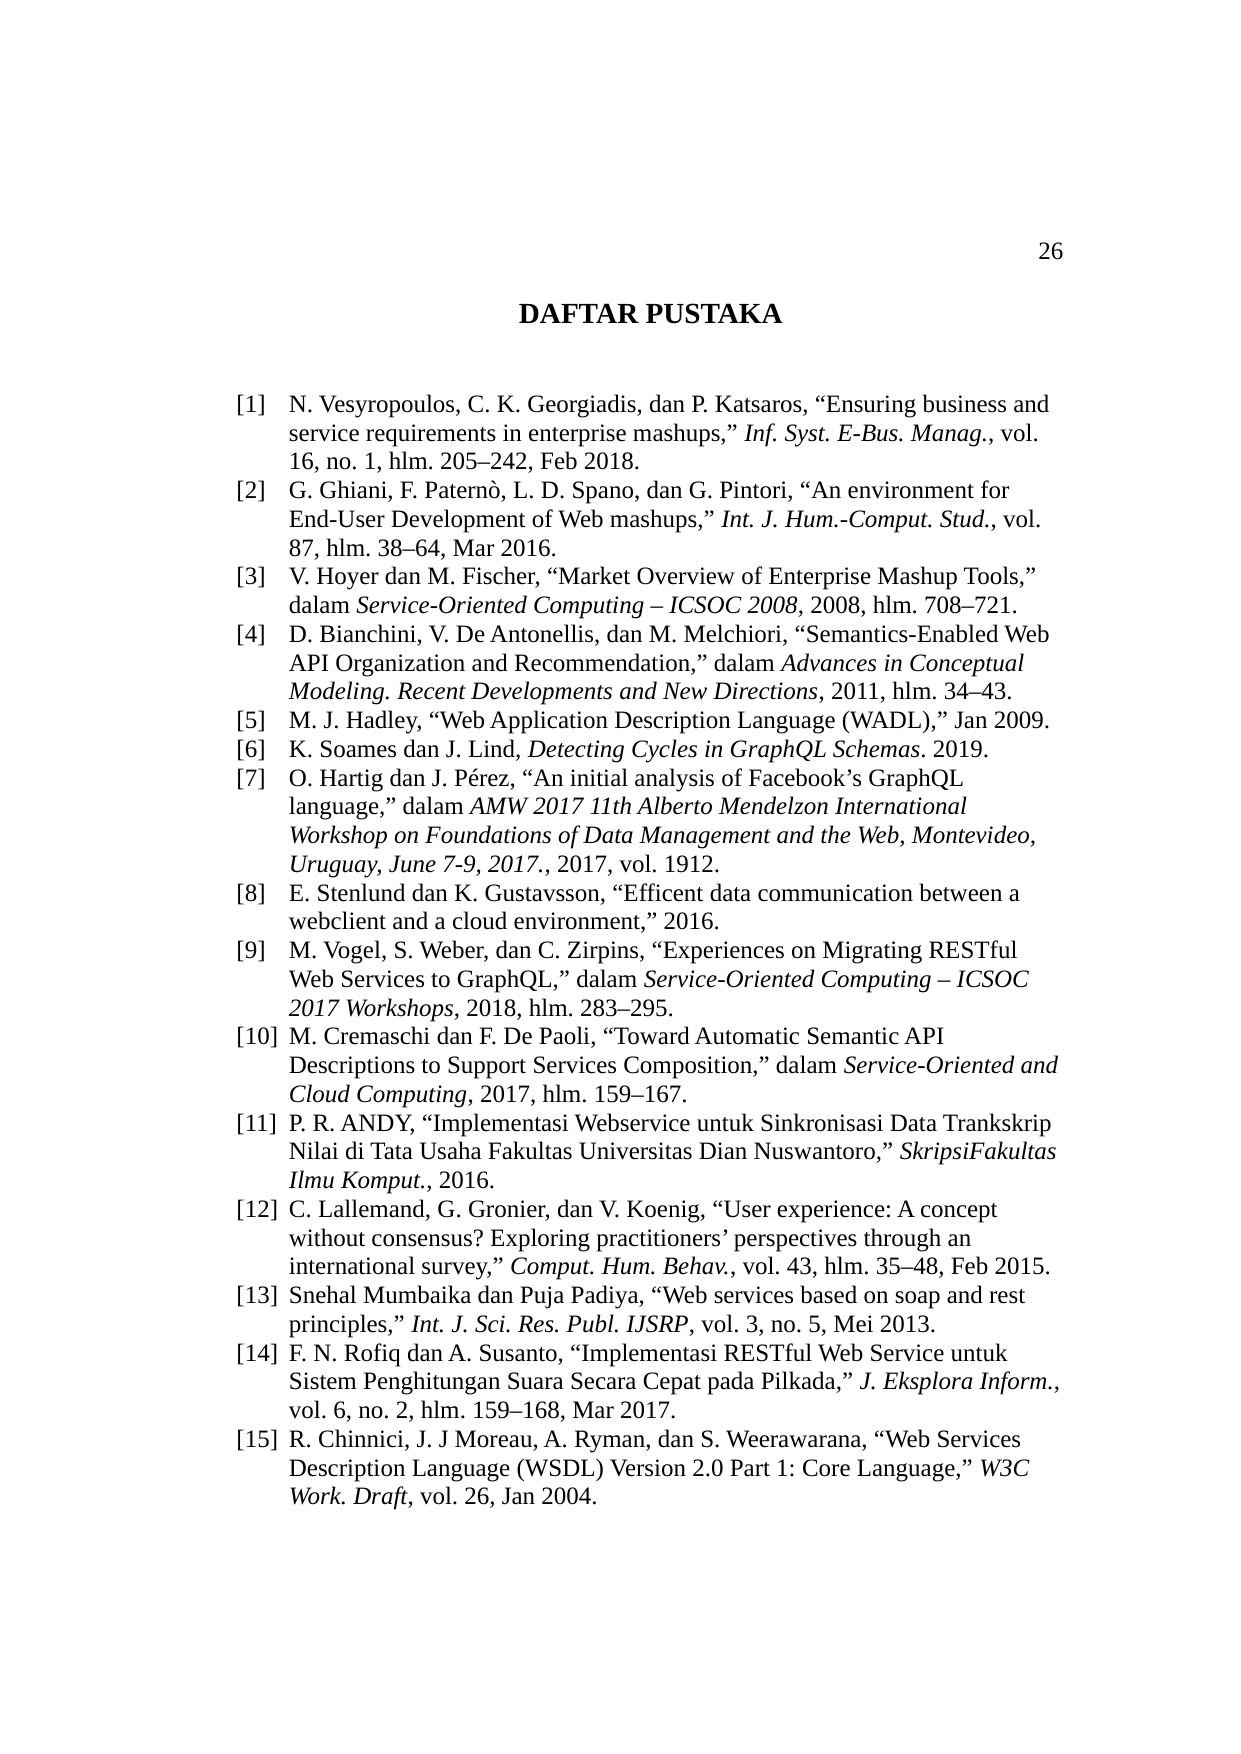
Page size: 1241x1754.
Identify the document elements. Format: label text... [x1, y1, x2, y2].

text [15] R. Chinnici, J. J Moreau, A. Ryman, dan S. Weerawarana, “Web Services Description Language (WSDL) Version 2.0 Part 1: Core Language,” W3C Work. Draft, vol. 26, Jan 2004. [236, 1424, 1063, 1510]
text [5] M. J. Hadley, “Web Application Description Language (WADL),” Jan 2009. [236, 705, 1063, 734]
text [13] Snehal Mumbaika dan Puja Padiya, “Web services based on soap and rest principles,” Int. J. Sci. Res. Publ. IJSRP, vol. 3, no. 5, Mei 2013. [236, 1280, 1063, 1338]
text [14] F. N. Rofiq dan A. Susanto, “Implementasi RESTful Web Service untuk Sistem Penghitungan Suara Secara Cepat pada Pilkada,” J. Eksplora Inform., vol. 6, no. 2, hlm. 159–168, Mar 2017. [236, 1338, 1063, 1424]
subtitle DAFTAR PUSTAKA [236, 296, 1063, 330]
text [9] M. Vogel, S. Weber, dan C. Zirpins, “Experiences on Migrating RESTful Web Services to GraphQL,” dalam Service-Oriented Computing – ICSOC 2017 Workshops, 2018, hlm. 283–295. [236, 935, 1063, 1021]
text [8] E. Stenlund dan K. Gustavsson, “Efficent data communication between a webclient and a cloud environment,” 2016. [236, 878, 1063, 935]
text [2] G. Ghiani, F. Paternò, L. D. Spano, dan G. Pintori, “An environment for End-User Development of Web mashups,” Int. J. Hum.-Comput. Stud., vol. 87, hlm. 38–64, Mar 2016. [236, 475, 1063, 561]
text [4] D. Bianchini, V. De Antonellis, dan M. Melchiori, “Semantics-Enabled Web API Organization and Recommendation,” dalam Advances in Conceptual Modeling. Recent Developments and New Directions, 2011, hlm. 34–43. [236, 619, 1063, 705]
text [6] K. Soames dan J. Lind, Detecting Cycles in GraphQL Schemas. 2019. [236, 734, 1063, 763]
text [11] P. R. ANDY, “Implementasi Webservice untuk Sinkronisasi Data Trankskrip Nilai di Tata Usaha Fakultas Universitas Dian Nuswantoro,” SkripsiFakultas Ilmu Komput., 2016. [236, 1108, 1063, 1194]
text [12] C. Lallemand, G. Gronier, dan V. Koenig, “User experience: A concept without consensus? Exploring practitioners’ perspectives through an international survey,” Comput. Hum. Behav., vol. 43, hlm. 35–48, Feb 2015. [236, 1194, 1063, 1280]
text [10] M. Cremaschi dan F. De Paoli, “Toward Automatic Semantic API Descriptions to Support Services Composition,” dalam Service-Oriented and Cloud Computing, 2017, hlm. 159–167. [236, 1021, 1063, 1108]
text [7] O. Hartig dan J. Pérez, “An initial analysis of Facebook’s GraphQL language,” dalam AMW 2017 11th Alberto Mendelzon International Workshop on Foundations of Data Management and the Web, Montevideo, Uruguay, June 7-9, 2017., 2017, vol. 1912. [236, 763, 1063, 878]
text [1] N. Vesyropoulos, C. K. Georgiadis, dan P. Katsaros, “Ensuring business and service requirements in enterprise mashups,” Inf. Syst. E-Bus. Manag., vol. 16, no. 1, hlm. 205–242, Feb 2018. [236, 389, 1063, 475]
text [3] V. Hoyer dan M. Fischer, “Market Overview of Enterprise Mashup Tools,” dalam Service-Oriented Computing – ICSOC 2008, 2008, hlm. 708–721. [236, 561, 1063, 619]
